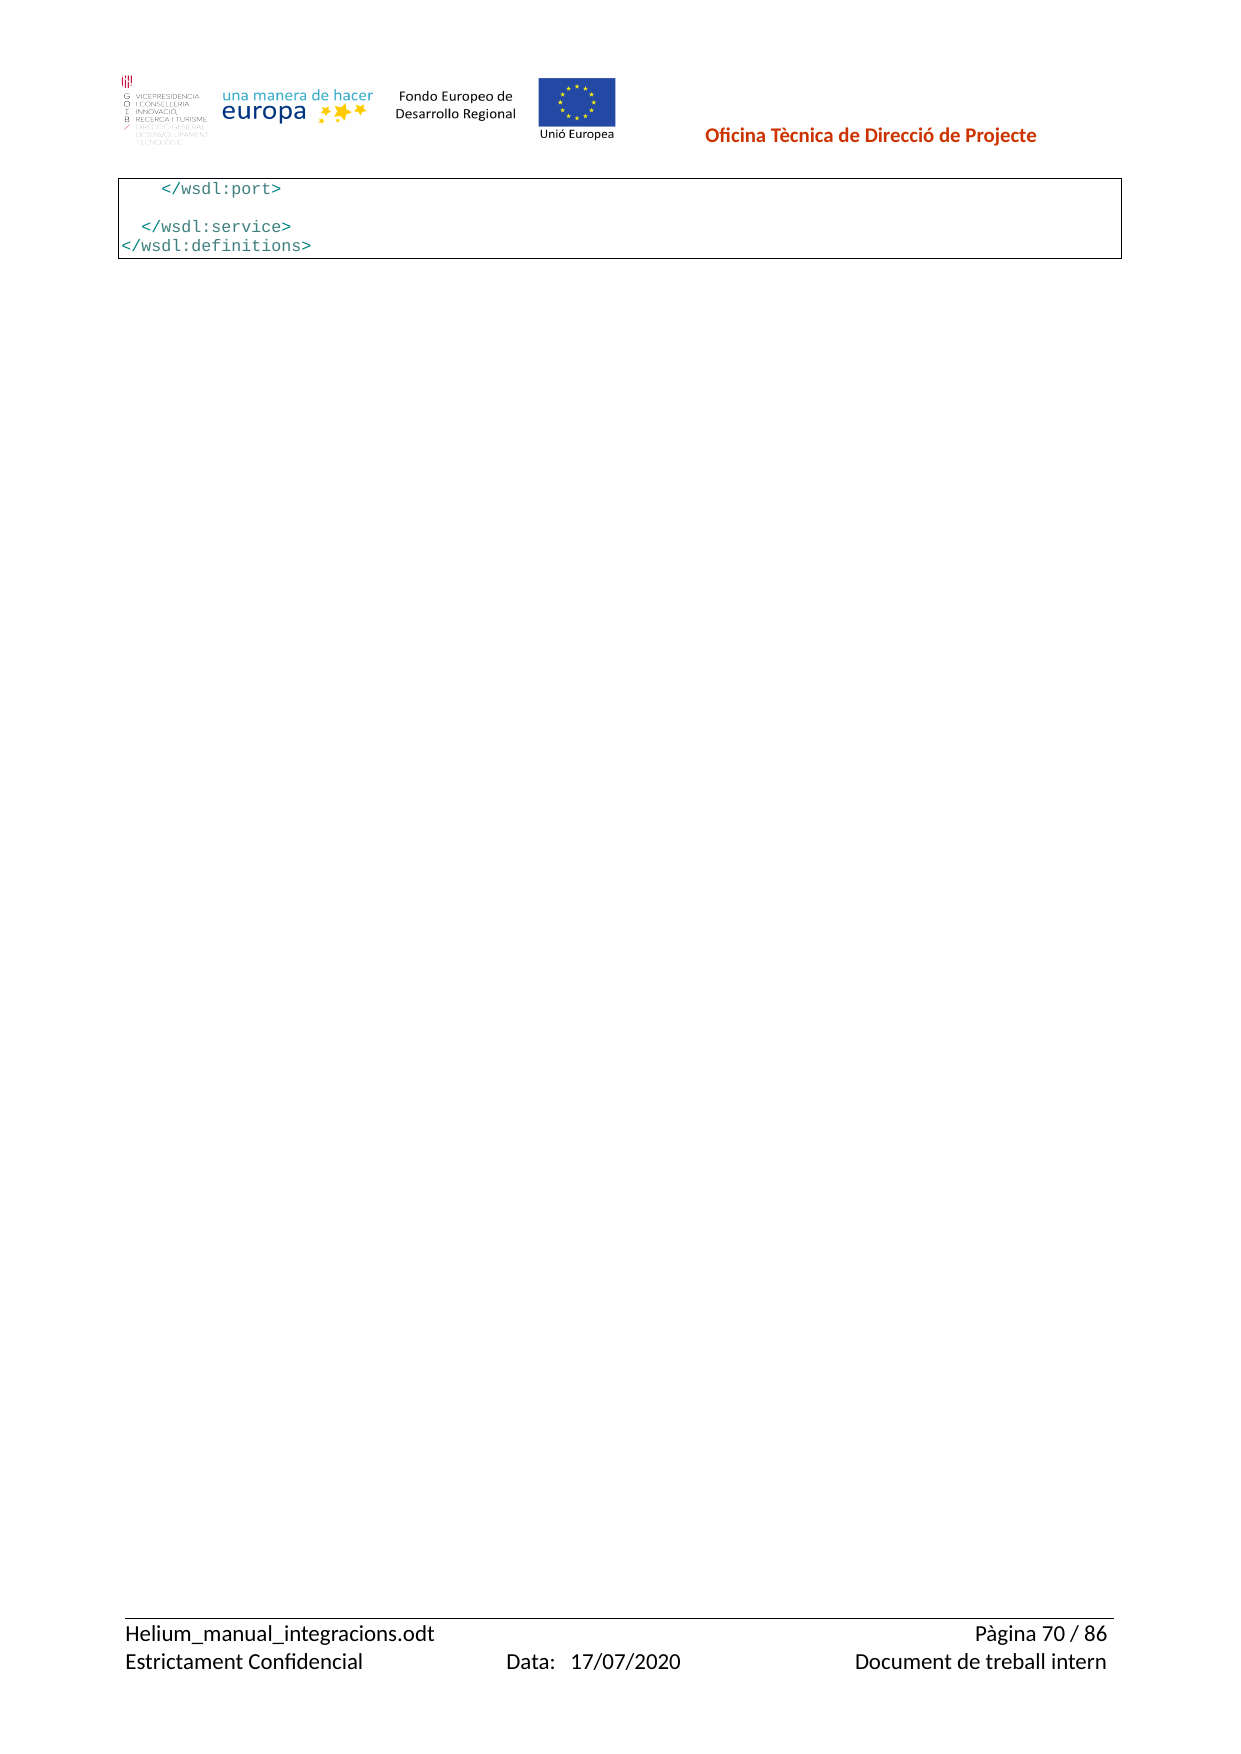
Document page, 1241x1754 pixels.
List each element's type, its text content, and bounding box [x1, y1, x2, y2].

text </wsdl:definitions> [119, 234, 1121, 258]
text </wsdl:service> [119, 215, 1121, 234]
text </wsdl:port> [119, 179, 1121, 200]
picture [219, 73, 621, 147]
picture [118, 73, 213, 147]
